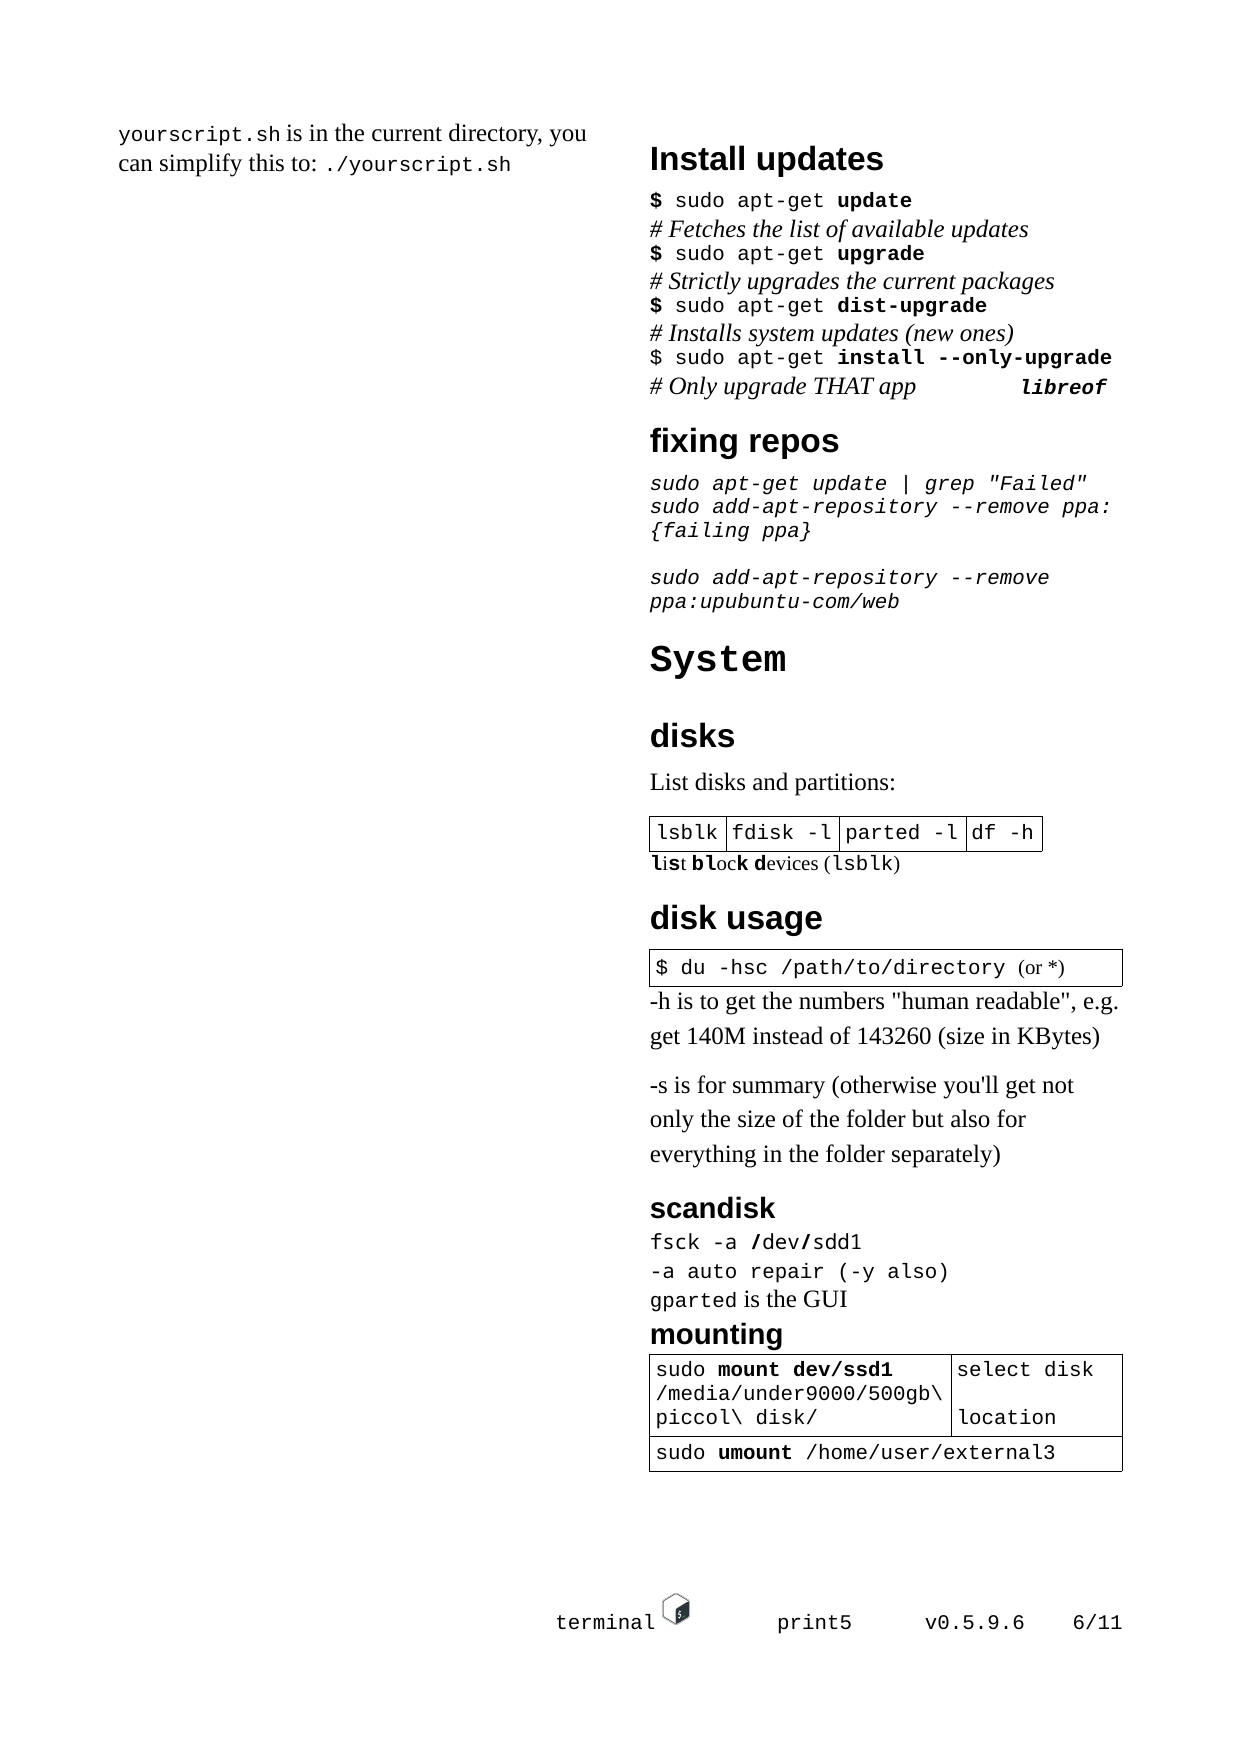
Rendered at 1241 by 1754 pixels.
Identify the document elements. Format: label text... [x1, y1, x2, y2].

subtitle mounting [649, 1317, 1122, 1351]
text # Fetches the list of available updates [649, 214, 1122, 242]
table_header $ du -hsc /path/to/directory (or *) [650, 950, 1122, 986]
text gparted is the GUI [649, 1284, 1122, 1314]
table_header fdisk -l [727, 817, 839, 851]
subtitle Install updates [649, 139, 1122, 178]
text sudo add-apt-repository --remove ppa:upubuntu-com/web [649, 567, 1122, 614]
text # Only upgrade THAT app libreof [649, 371, 1122, 401]
subtitle disks [649, 716, 1122, 754]
text sudo add-apt-repository --remove ppa:{failing ppa} [649, 496, 1122, 543]
text -a auto repair (-y also) [649, 1256, 1122, 1284]
text # Strictly upgrades the current packages [649, 266, 1122, 295]
table_header df -h [967, 817, 1042, 851]
table_cell sudo umount /home/user/external3 [650, 1437, 1122, 1471]
subtitle scandisk [649, 1191, 1122, 1224]
picture [655, 1588, 697, 1630]
table_header lsblk [650, 817, 726, 851]
subtitle System [649, 639, 1122, 682]
table_header select disk location [952, 1355, 1122, 1436]
table_header sudo mount dev/ssd1 /media/under9000/500gb\ piccol\ disk/ [650, 1355, 951, 1436]
text $ sudo apt-get update [649, 190, 1122, 214]
text -s is for summary (otherwise you'll get not only the size of the folder but also for everything in the folder separately) [649, 1070, 1122, 1167]
text list block devices (lsblk) [649, 851, 1122, 877]
text List disks and partitions: [649, 767, 1122, 796]
text fsck -a /dev/sdd1 [649, 1227, 1122, 1256]
text yourscript.sh is in the current directory, you can simplify this to: ./yourscript.sh [118, 118, 591, 177]
subtitle fixing repos [649, 421, 1122, 460]
table_header parted -l [840, 817, 966, 851]
text $ sudo apt-get dist-upgrade [649, 295, 1122, 318]
subtitle disk usage [649, 898, 1122, 936]
text $ sudo apt-get install --only-upgrade [649, 347, 1122, 371]
text $ sudo apt-get upgrade [649, 242, 1122, 266]
text # Installs system updates (new ones) [649, 318, 1122, 347]
text sudo apt-get update | grep "Failed" [649, 472, 1122, 496]
text -h is to get the numbers "human readable", e.g. get 140M instead of 143260 (size in KBytes) [649, 987, 1122, 1049]
